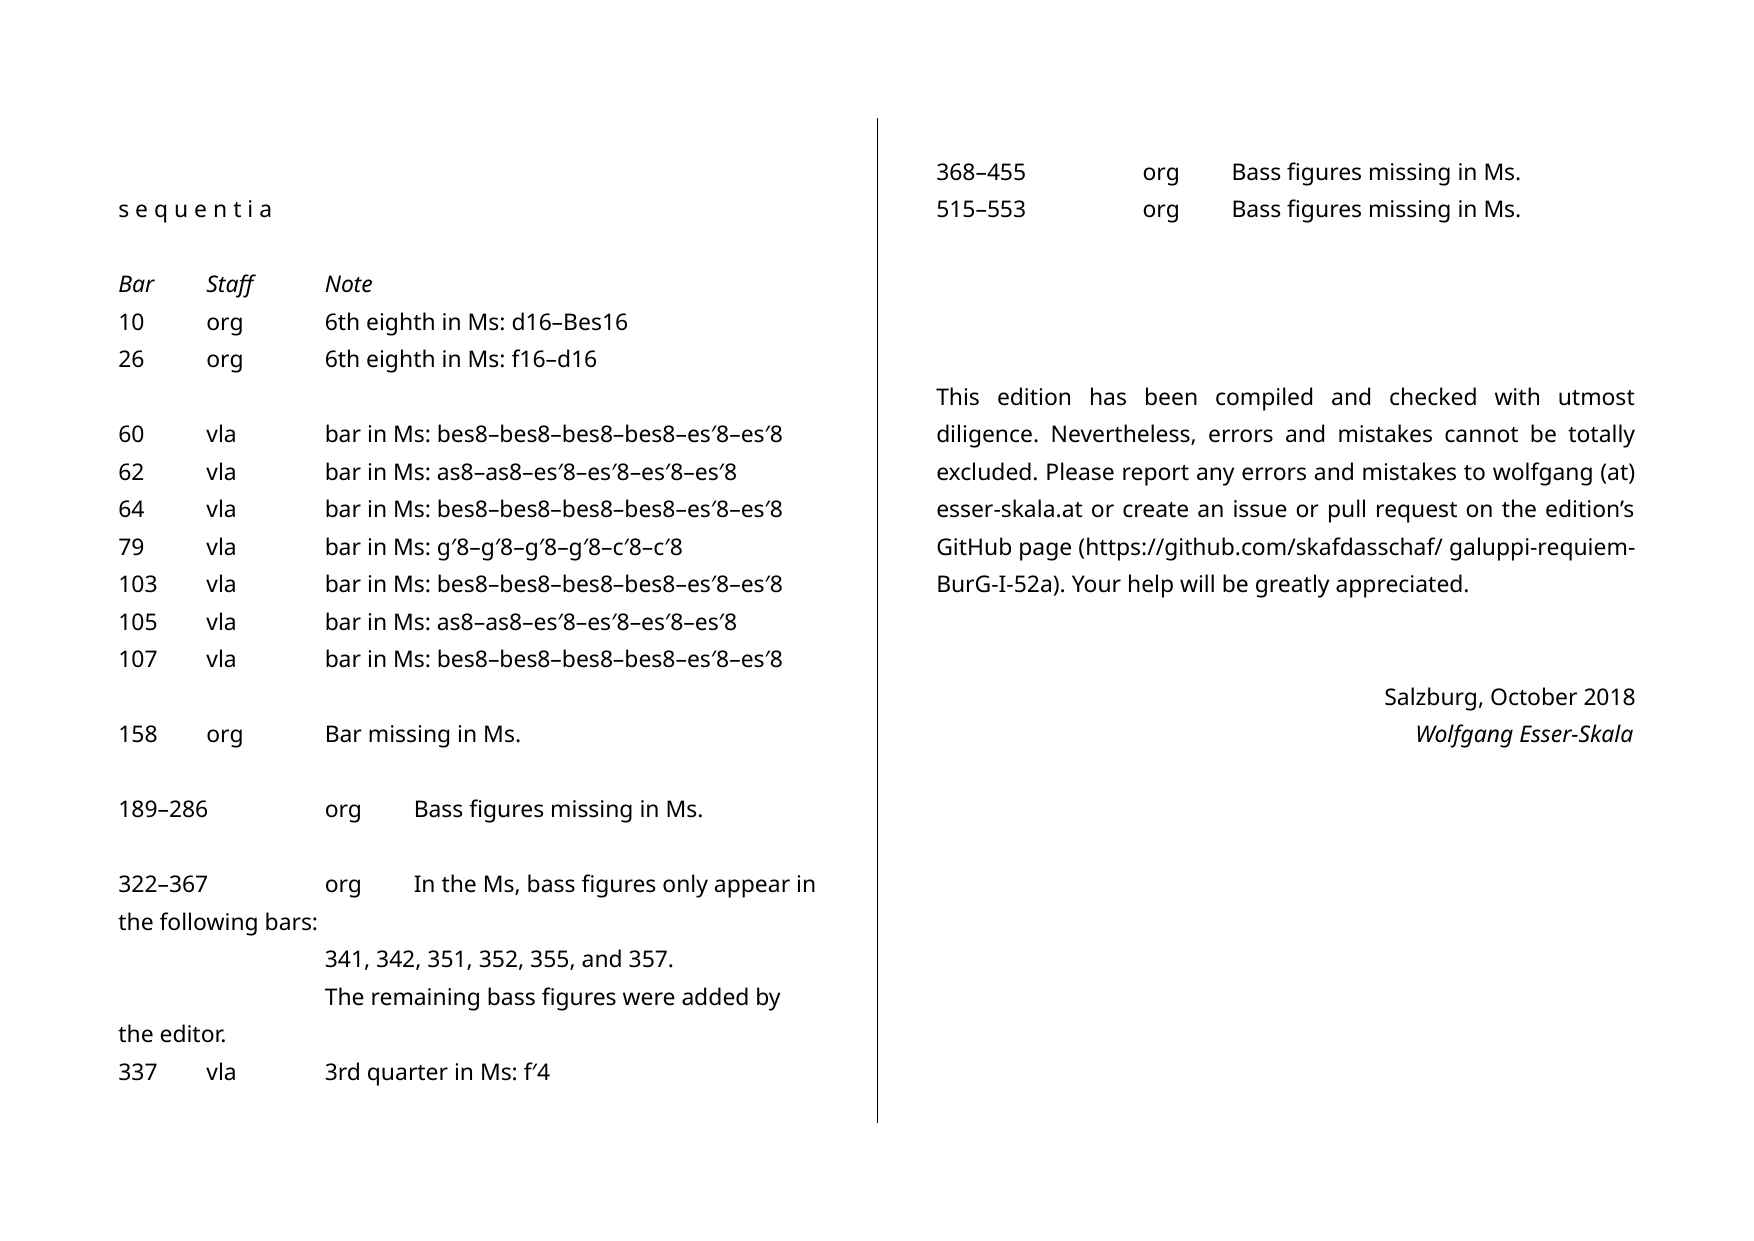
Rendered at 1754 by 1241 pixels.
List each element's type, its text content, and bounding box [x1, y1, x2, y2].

text 368–455 org Bass figures missing in Ms. 515–553 org Bass figures missing in Ms. [936, 118, 1636, 374]
text Bar Staff Note 10 org 6th eighth in Ms: d16–Bes16 26 org 6th eighth in Ms: f16–d16 60 vla bar in Ms: bes8–bes8–bes8–bes8–es′8–es′8 62 vla bar in Ms: as8–as8–es′8–es′8–es′8–es′8 64 vla bar in Ms: bes8–bes8–bes8–bes8–es′8–es′8 79 vla bar in Ms: g′8–g′8–g′8–g′8–c′8–c′8 103 vla bar in Ms: bes8–bes8–bes8–bes8–es′8–es′8 105 vla bar in Ms: as8–as8–es′8–es′8–es′8–es′8 107 vla bar in Ms: bes8–bes8–bes8–bes8–es′8–es′8 158 org Bar missing in Ms. 189–286 org Bass figures missing in Ms. 322–367 org In the Ms, bass figures only appear in the following bars: 341, 342, 351, 352, 355, and 357. The remaining bass figures were added by the editor. 337 vla 3rd quarter in Ms: f′4 [118, 268, 818, 1087]
text This edition has been compiled and checked with utmost diligence. Nevertheless, errors and mistakes cannot be totally excluded. Please report any errors and mistakes to wolfgang (at) esser-skala.at or create an issue or pull request on the edition’s GitHub page (https://github.com/skafdasschaf/ galuppi-requiem-BurG-I-52a). Your help will be greatly appreciated. [936, 381, 1636, 599]
text Salzburg, October 2018 Wolfgang Esser-Skala [936, 681, 1636, 749]
text s e q u e n t i a [118, 118, 818, 224]
